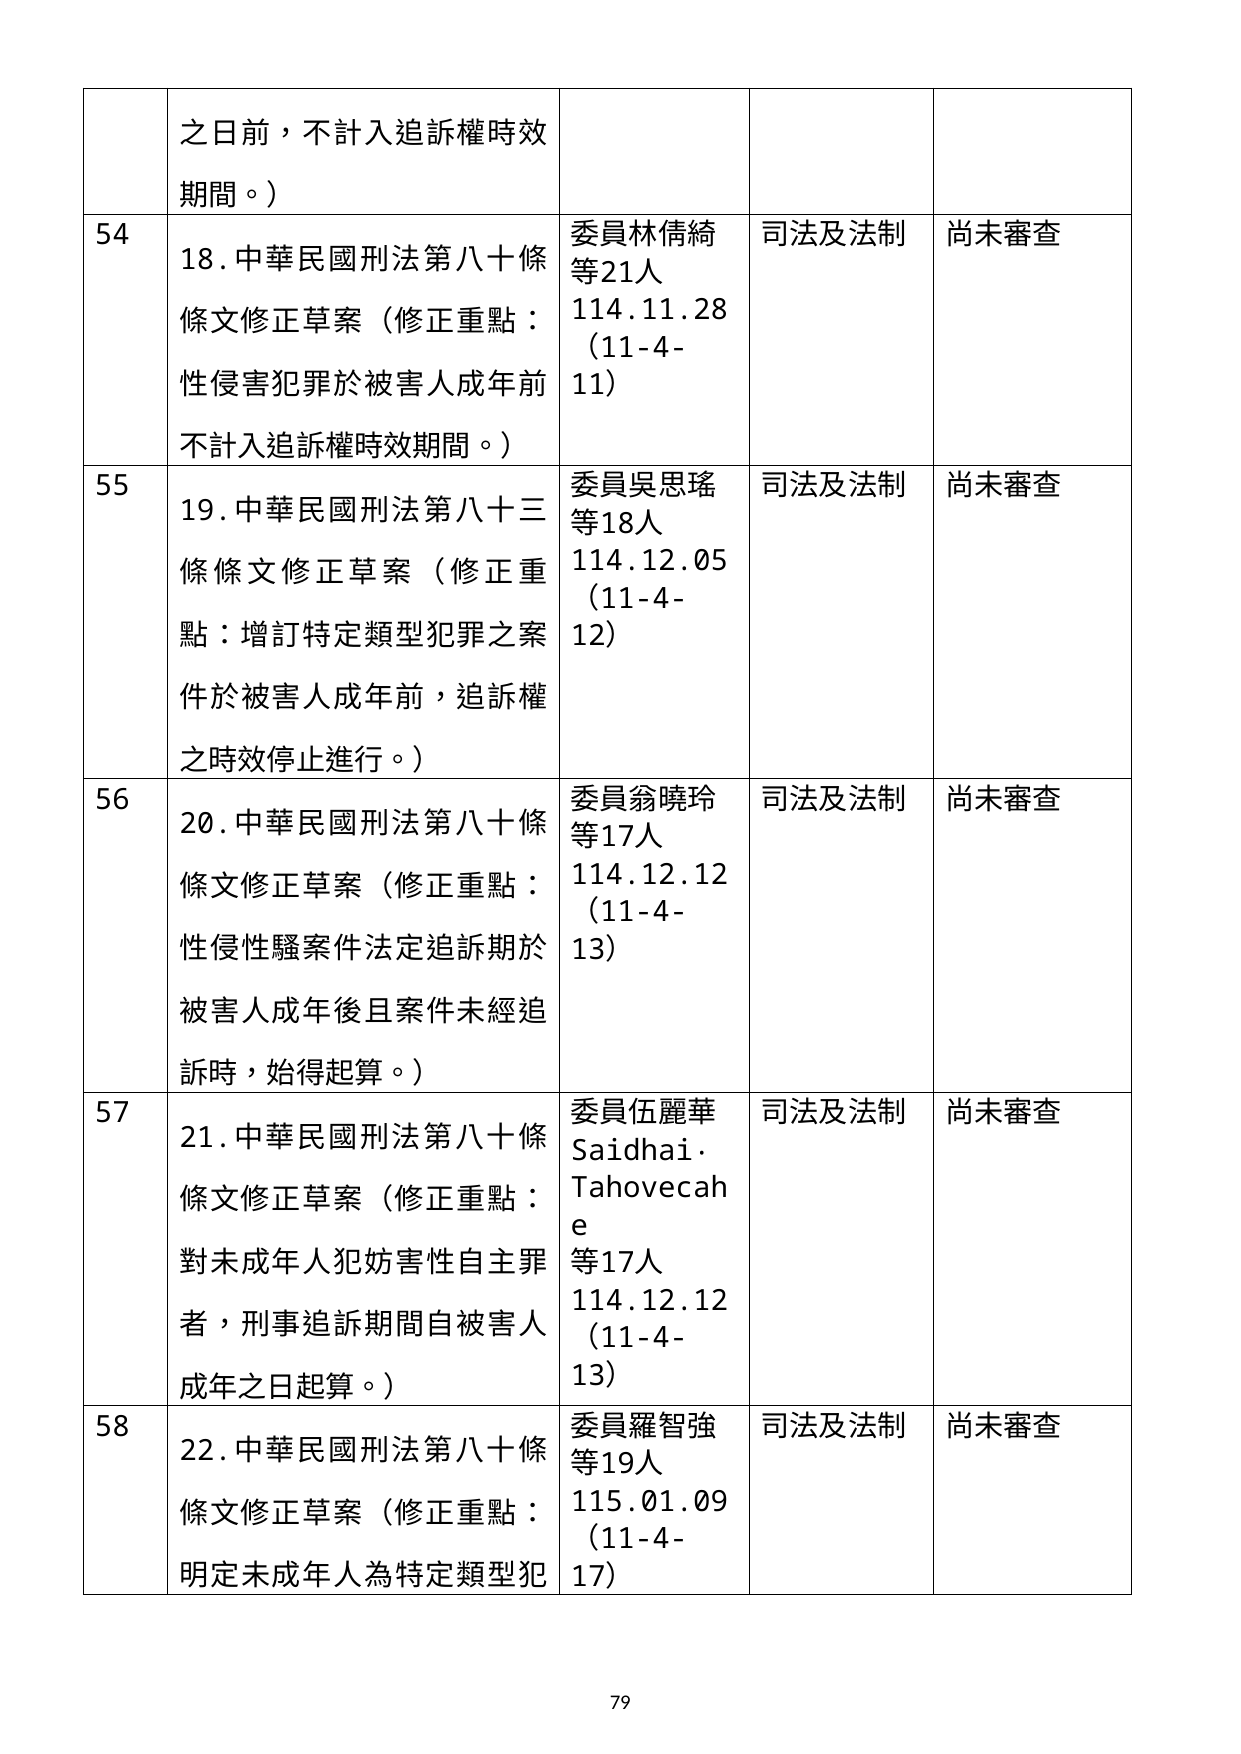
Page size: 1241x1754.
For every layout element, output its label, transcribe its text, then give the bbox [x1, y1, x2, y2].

table_cell 尚未審查 [934, 466, 1131, 778]
table_cell [84, 89, 167, 214]
table_cell 司法及法制 [750, 466, 933, 778]
table_cell 54 [84, 215, 167, 465]
table_cell 尚未審查 [934, 215, 1131, 465]
table_cell 委員吳思瑤 等18人 114.12.05 （11-4-12） [560, 466, 749, 778]
table_cell 56 [84, 779, 167, 1092]
table_cell [934, 89, 1131, 214]
table_cell 20.中華民國刑法第八十條條文修正草案（修正重點：性侵性騷案件法定追訴期於被害人成年後且案件未經追訴時，始得起算。） [168, 779, 559, 1092]
table_cell 22.中華民國刑法第八十條條文修正草案（修正重點：明定未成年人為特定類型犯 [168, 1406, 559, 1594]
table_cell [560, 89, 749, 214]
table_cell 57 [84, 1093, 167, 1405]
table_cell 司法及法制 [750, 1093, 933, 1405]
table_cell 21.中華民國刑法第八十條條文修正草案（修正重點：對未成年人犯妨害性自主罪者，刑事追訴期間自被害人成年之日起算。） [168, 1093, 559, 1405]
table_cell 尚未審查 [934, 1093, 1131, 1405]
table_cell 之日前，不計入追訴權時效期間。） [168, 89, 559, 214]
table_cell 58 [84, 1406, 167, 1594]
table_cell [750, 89, 933, 214]
table_cell 委員林倩綺 等21人 114.11.28 （11-4-11） [560, 215, 749, 465]
table_cell 委員伍麗華 Saidhai‧ Tahovecahe 等17人 114.12.12 （11-4-13） [560, 1093, 749, 1405]
table_cell 司法及法制 [750, 779, 933, 1092]
table_cell 委員羅智強 等19人 115.01.09 （11-4-17） [560, 1406, 749, 1594]
table_cell 司法及法制 [750, 1406, 933, 1594]
table_cell 55 [84, 466, 167, 778]
table_cell 尚未審查 [934, 779, 1131, 1092]
table_cell 18.中華民國刑法第八十條條文修正草案（修正重點：性侵害犯罪於被害人成年前不計入追訴權時效期間。） [168, 215, 559, 465]
table_cell 司法及法制 [750, 215, 933, 465]
table_cell 尚未審查 [934, 1406, 1131, 1594]
table_cell 委員翁曉玲 等17人 114.12.12 （11-4-13） [560, 779, 749, 1092]
table_cell 19.中華民國刑法第八十三條條文修正草案（修正重點：增訂特定類型犯罪之案件於被害人成年前，追訴權之時效停止進行。） [168, 466, 559, 778]
